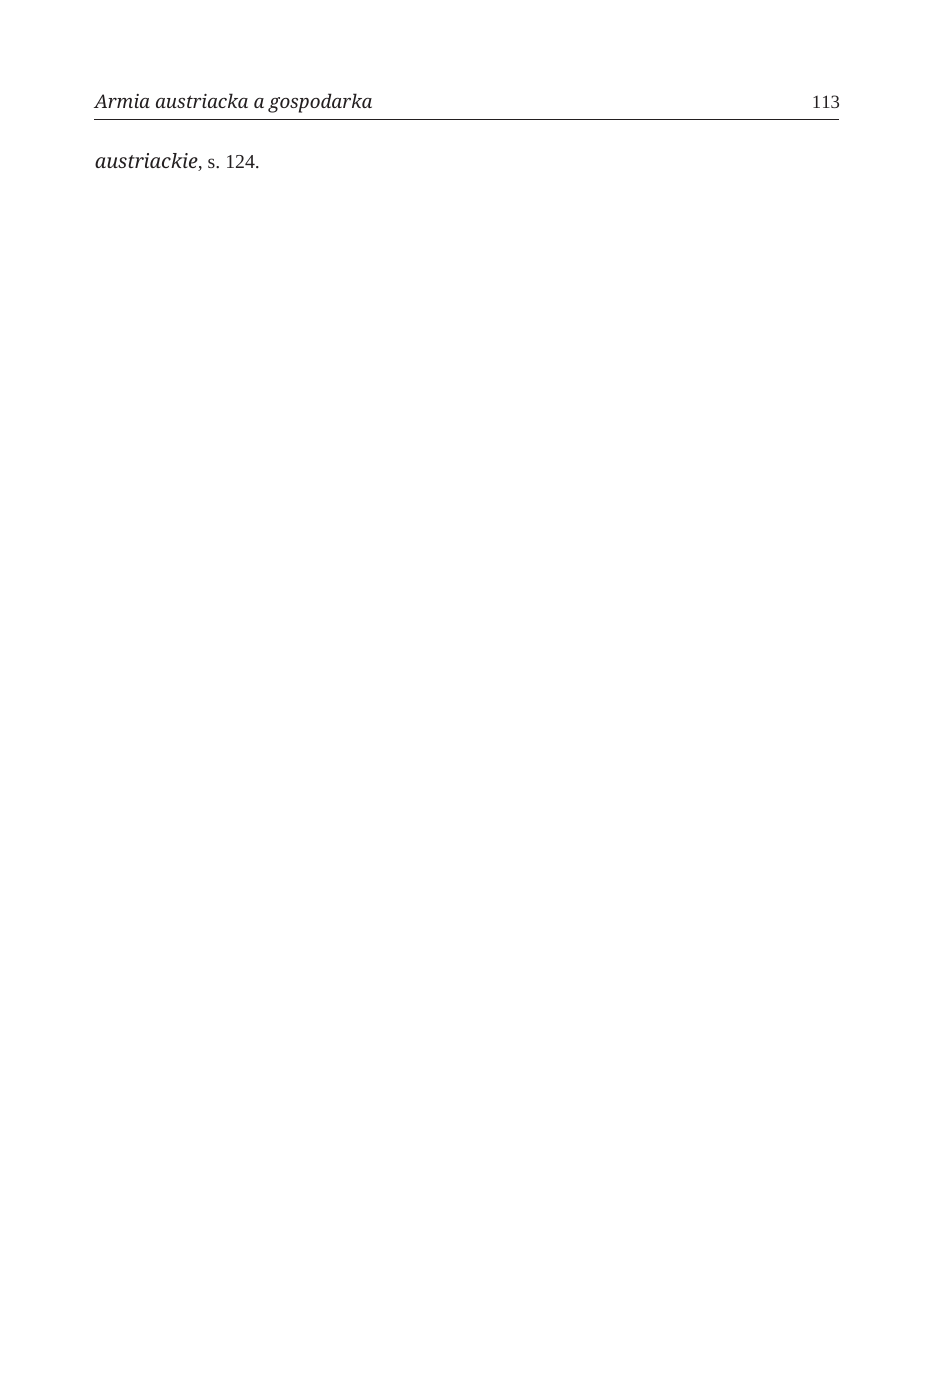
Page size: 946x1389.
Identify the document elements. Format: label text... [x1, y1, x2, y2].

text austriackie, s. 124. [94, 148, 840, 174]
